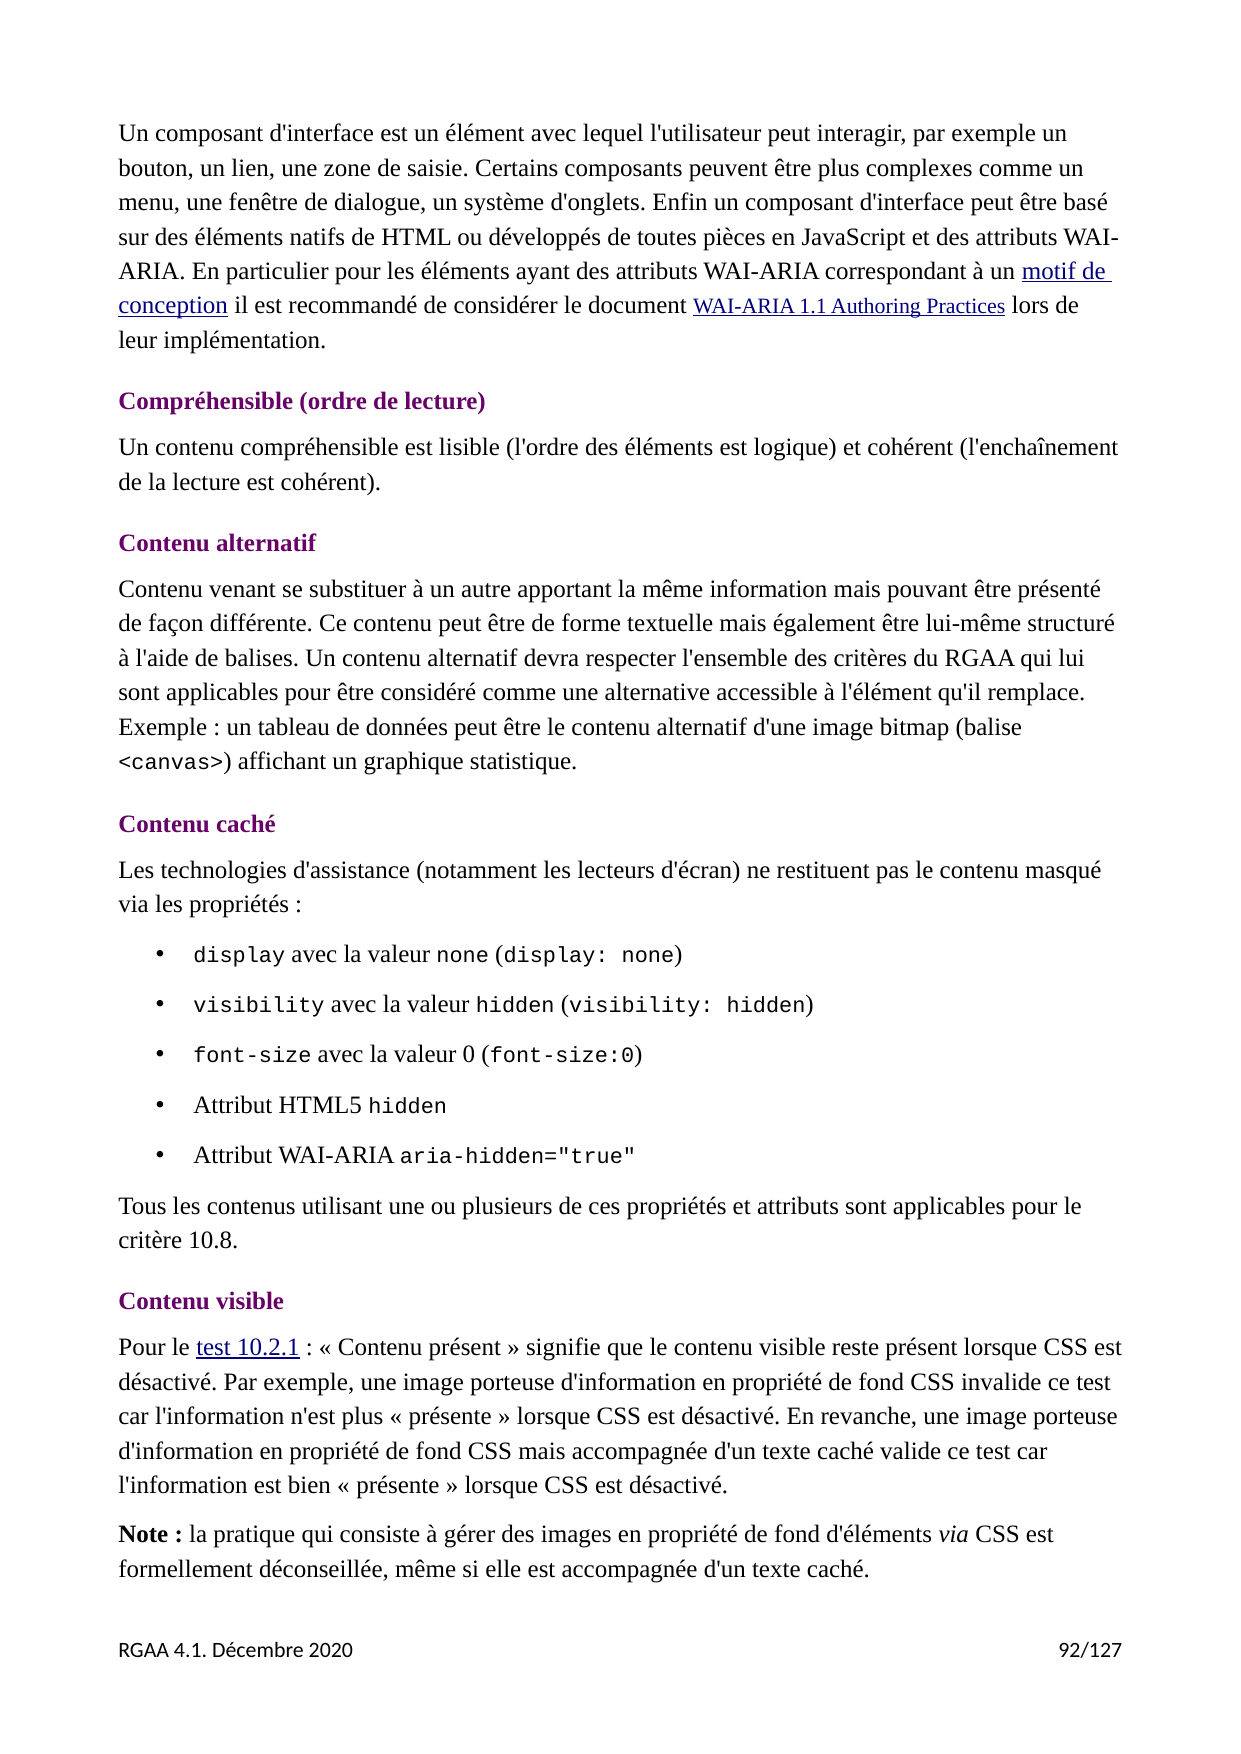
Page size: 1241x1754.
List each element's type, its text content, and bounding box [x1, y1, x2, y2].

subtitle Contenu visible [118, 1286, 1122, 1315]
subtitle Contenu caché [118, 809, 1122, 837]
text Les technologies d'assistance (notamment les lecteurs d'écran) ne restituent pas le contenu masqué via les propriétés : [118, 855, 1122, 918]
subtitle Compréhensible (ordre de lecture) [118, 386, 1122, 414]
list Attribut HTML5 hidden [156, 1090, 1122, 1120]
list display avec la valeur none (display: none) [156, 939, 1122, 968]
text Pour le test 10.2.1 : « Contenu présent » signifie que le contenu visible reste présent lorsque CSS est désactivé. Par exemple, une image porteuse d'information en propriété de fond CSS invalide ce test car l'information n'est plus « présente » lorsque CSS est désactivé. En revanche, une image porteuse d'information en propriété de fond CSS mais accompagnée d'un texte caché valide ce test car l'information est bien « présente » lorsque CSS est désactivé. [118, 1332, 1122, 1499]
text Un contenu compréhensible est lisible (l'ordre des éléments est logique) et cohérent (l'enchaînement de la lecture est cohérent). [118, 432, 1122, 496]
list Attribut WAI-ARIA aria-hidden="true" [156, 1140, 1122, 1170]
text Contenu venant se substituer à un autre apportant la même information mais pouvant être présenté de façon différente. Ce contenu peut être de forme textuelle mais également être lui-même structuré à l'aide de balises. Un contenu alternatif devra respecter l'ensemble des critères du RGAA qui lui sont applicables pour être considéré comme une alternative accessible à l'élément qu'il remplace. Exemple : un tableau de données peut être le contenu alternatif d'une image bitmap (balise <canvas>) affichant un graphique statistique. [118, 574, 1122, 776]
text Note : la pratique qui consiste à gérer des images en propriété de fond d'éléments via CSS est formellement déconseillée, même si elle est accompagnée d'un texte caché. [118, 1519, 1122, 1583]
text Un composant d'interface est un élément avec lequel l'utilisateur peut interagir, par exemple un bouton, un lien, une zone de saisie. Certains composants peuvent être plus complexes comme un menu, une fenêtre de dialogue, un système d'onglets. Enfin un composant d'interface peut être basé sur des éléments natifs de HTML ou développés de toutes pièces en JavaScript et des attributs WAI-ARIA. En particulier pour les éléments ayant des attributs WAI-ARIA correspondant à un motif de conception il est recommandé de considérer le document WAI-ARIA 1.1 Authoring Practices lors de leur implémentation. [118, 118, 1122, 354]
subtitle Contenu alternatif [118, 528, 1122, 556]
list font-size avec la valeur 0 (font-size:0) [156, 1039, 1122, 1069]
text Tous les contenus utilisant une ou plusieurs de ces propriétés et attributs sont applicables pour le critère 10.8. [118, 1191, 1122, 1254]
list visibility avec la valeur hidden (visibility: hidden) [156, 989, 1122, 1019]
